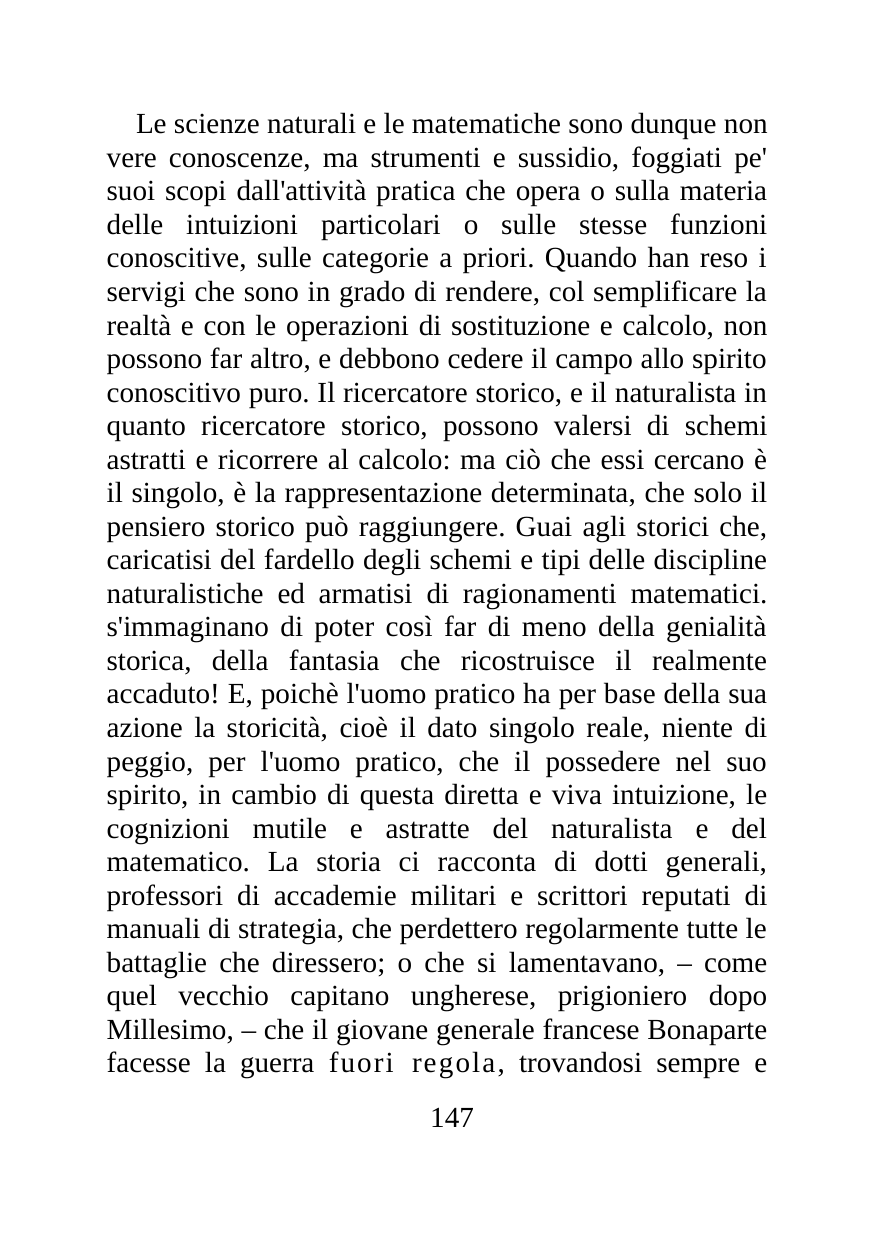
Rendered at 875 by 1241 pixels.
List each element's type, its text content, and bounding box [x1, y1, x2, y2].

text Le scienze naturali e le matematiche sono dunque non vere conoscenze, ma strumenti e sussidio, foggiati pe' suoi scopi dall'attività pratica che opera o sulla materia delle intuizioni particolari o sulle stesse funzioni conoscitive, sulle categorie a priori. Quando han reso i servigi che sono in grado di rendere, col semplificare la realtà e con le operazioni di sostituzione e calcolo, non possono far altro, e debbono cedere il campo allo spirito conoscitivo puro. Il ricercatore storico, e il naturalista in quanto ricercatore storico, possono valersi di schemi astratti e ricorrere al calcolo: ma ciò che essi cercano è il singolo, è la rappresentazione determinata, che solo il pensiero storico può raggiungere. Guai agli storici che, caricatisi del fardello degli schemi e tipi delle discipline naturalistiche ed armatisi di ragionamenti matematici. s'immaginano di poter così far di meno della genialità storica, della fantasia che ricostruisce il realmente accaduto! E, poichè l'uomo pratico ha per base della sua azione la storicità, cioè il dato singolo reale, niente di peggio, per l'uomo pratico, che il possedere nel suo spirito, in cambio di questa diretta e viva intuizione, le cognizioni mutile e astratte del naturalista e del matematico. La storia ci racconta di dotti generali, professori di accademie militari e scrittori reputati di manuali di strategia, che perdettero regolarmente tutte le battaglie che diressero; o che si lamentavano, ‒ come quel vecchio capitano ungherese, prigioniero dopo Millesimo, ‒ che il giovane generale francese Bonaparte facesse la guerra fuori regola, trovandosi sempre e [106, 106, 768, 1079]
